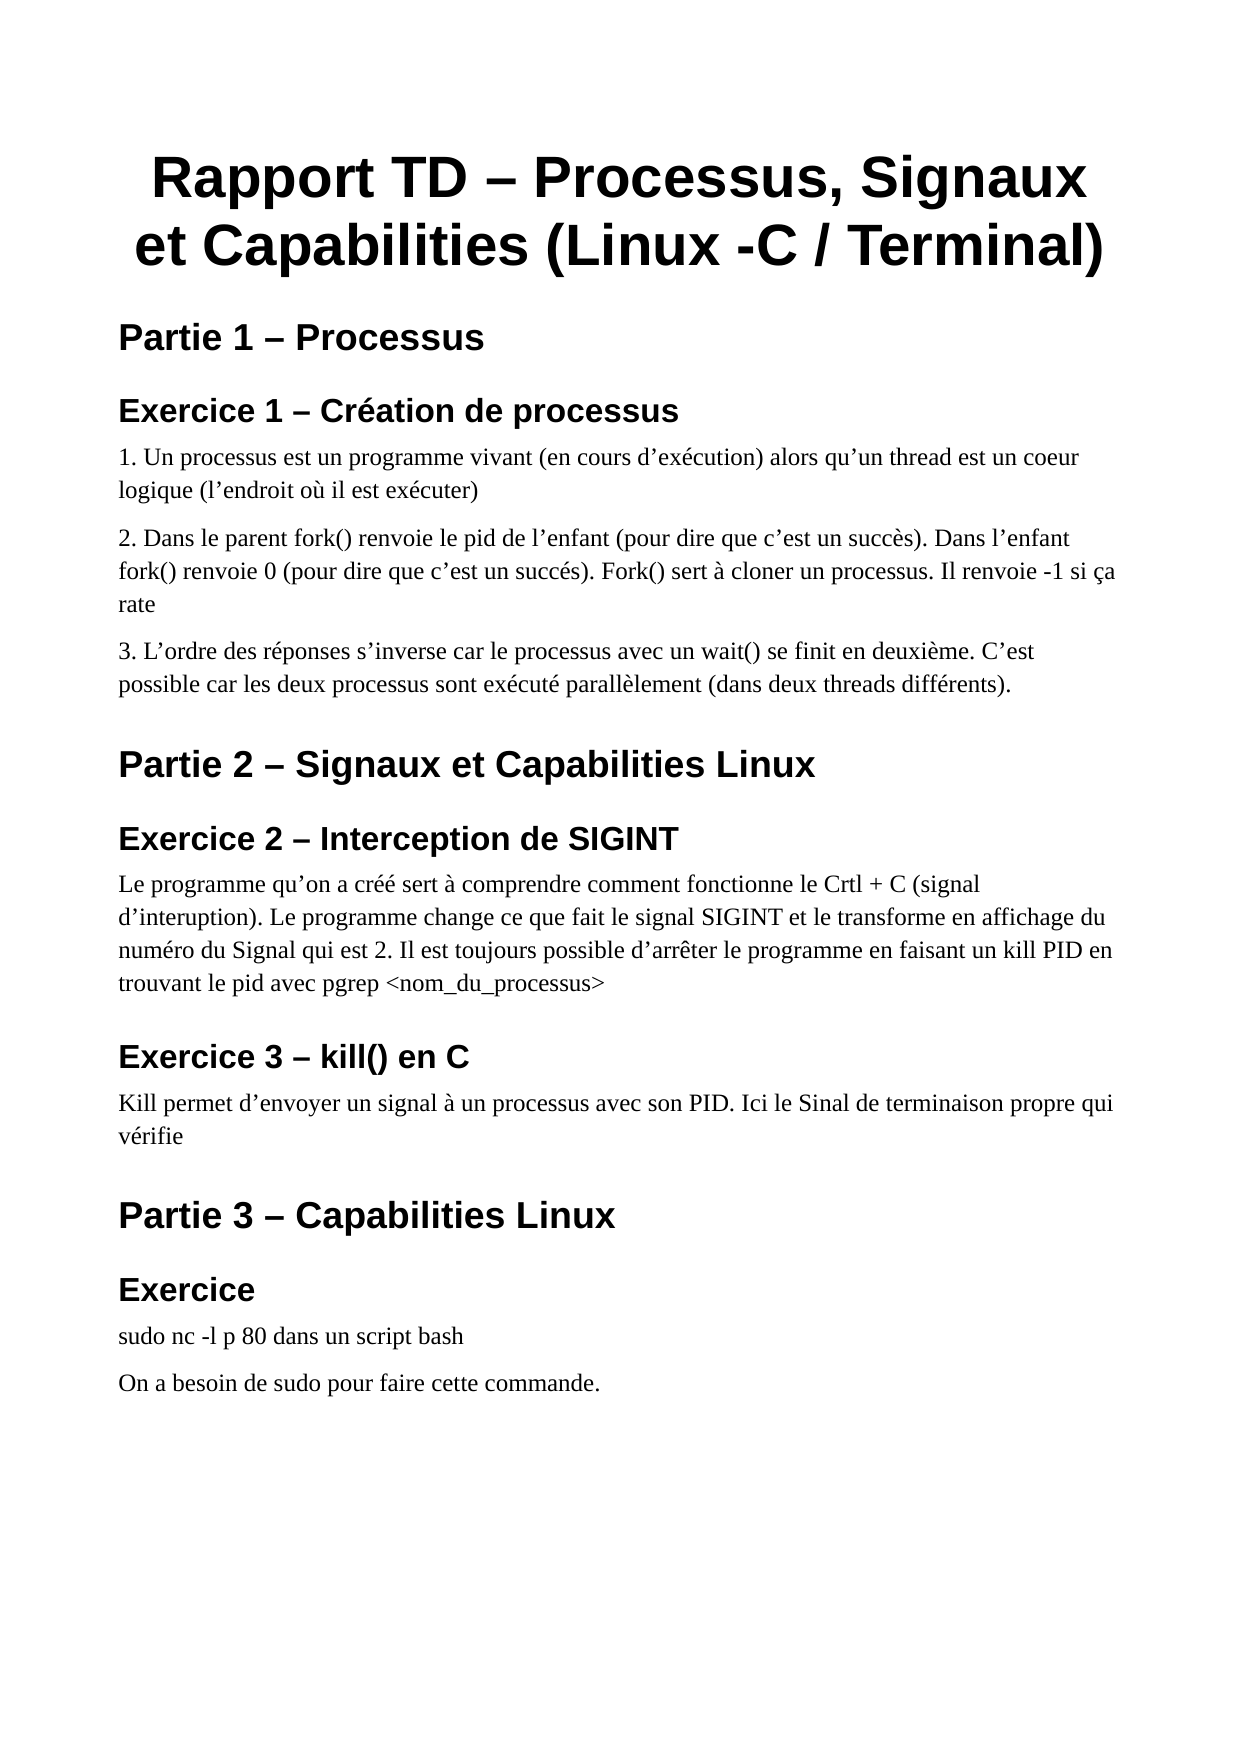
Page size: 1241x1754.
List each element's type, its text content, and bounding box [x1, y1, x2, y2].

subtitle Partie 2 – Signaux et Capabilities Linux [118, 742, 1122, 785]
subtitle Partie 1 – Processus [118, 315, 1122, 358]
text sudo nc -l p 80 dans un script bash [118, 1321, 1122, 1350]
subtitle Partie 3 – Capabilities Linux [118, 1193, 1122, 1237]
text 1. Un processus est un programme vivant (en cours d’exécution) alors qu’un thread est un coeur logique (l’endroit où il est exécuter) [118, 442, 1122, 504]
text 2. Dans le parent fork() renvoie le pid de l’enfant (pour dire que c’est un succès). Dans l’enfant fork() renvoie 0 (pour dire que c’est un succés). Fork() sert à cloner un processus. Il renvoie -1 si ça rate [118, 523, 1122, 618]
text Kill permet d’envoyer un signal à un processus avec son PID. Ici le Sinal de terminaison propre qui vérifie [118, 1088, 1122, 1150]
subtitle Exercice 2 – Interception de SIGINT [118, 818, 1122, 857]
text Le programme qu’on a créé sert à comprendre comment fonctionne le Crtl + C (signal d’interuption). Le programme change ce que fait le signal SIGINT et le transforme en affichage du numéro du Signal qui est 2. Il est toujours possible d’arrêter le programme en faisant un kill PID en trouvant le pid avec pgrep <nom_du_processus> [118, 869, 1122, 997]
subtitle Exercice 3 – kill() en C [118, 1037, 1122, 1075]
text On a besoin de sudo pour faire cette commande. [118, 1368, 1122, 1397]
subtitle Exercice [118, 1270, 1122, 1308]
text 3. L’ordre des réponses s’inverse car le processus avec un wait() se finit en deuxième. C’est possible car les deux processus sont exécuté parallèlement (dans deux threads différents). [118, 636, 1122, 698]
subtitle Exercice 1 – Création de processus [118, 391, 1122, 430]
title Rapport TD – Processus, Signaux et Capabilities (Linux -C / Terminal) [118, 143, 1122, 277]
